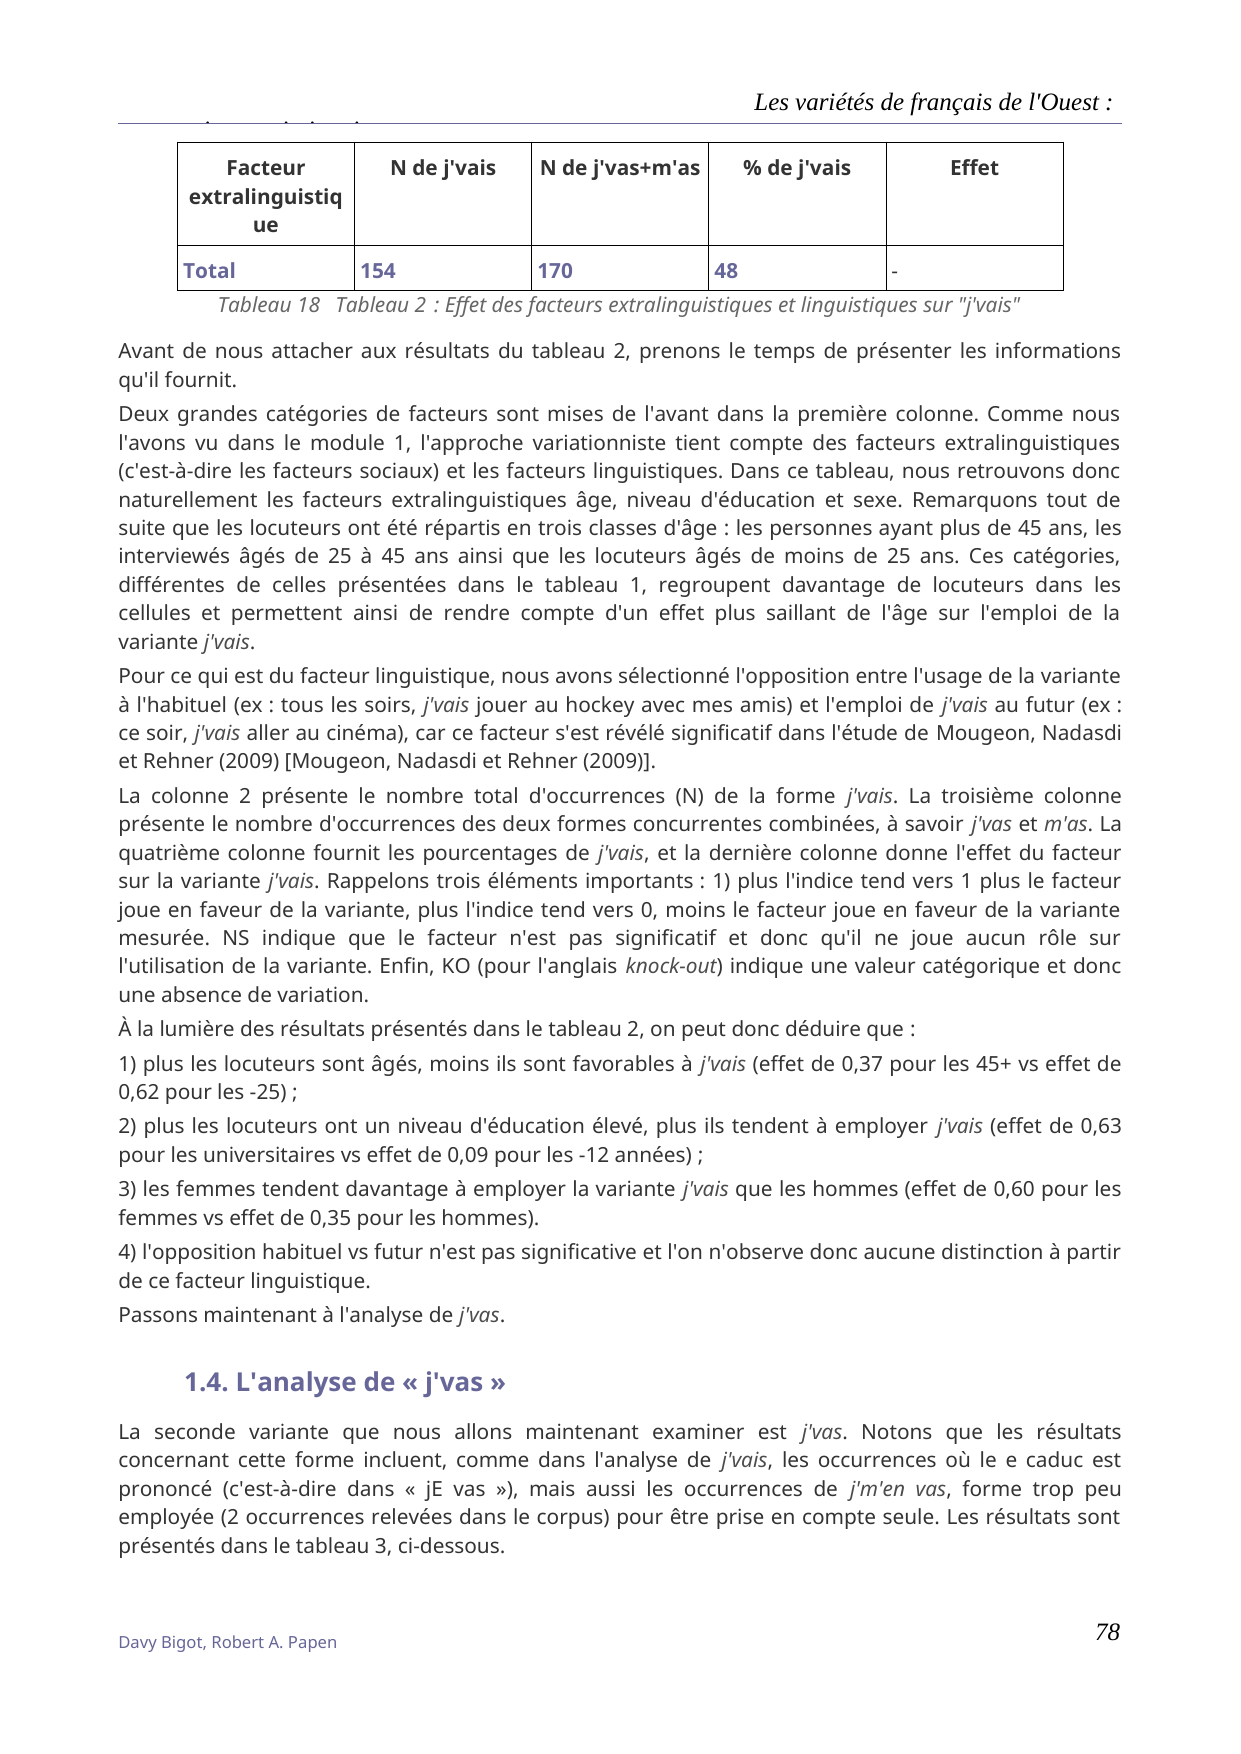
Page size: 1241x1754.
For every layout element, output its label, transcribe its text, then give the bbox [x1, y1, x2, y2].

table_cell 170 [532, 246, 708, 290]
text À la lumière des résultats présentés dans le tableau 2, on peut donc déduire que : [118, 1014, 1122, 1043]
text Deux grandes catégories de facteurs sont mises de l'avant dans la première colonne. Comme nous l'avons vu dans le module 1, l'approche variationniste tient compte des facteurs extralinguistiques (c'est-à-dire les facteurs sociaux) et les facteurs linguistiques. Dans ce tableau, nous retrouvons donc naturellement les facteurs extralinguistiques âge, niveau d'éducation et sexe. Remarquons tout de suite que les locuteurs ont été répartis en trois classes d'âge : les personnes ayant plus de 45 ans, les interviewés âgés de 25 à 45 ans ainsi que les locuteurs âgés de moins de 25 ans. Ces catégories, différentes de celles présentées dans le tableau 1, regroupent davantage de locuteurs dans les cellules et permettent ainsi de rendre compte d'un effet plus saillant de l'âge sur l'emploi de la variante j'vais. [118, 399, 1122, 655]
text Pour ce qui est du facteur linguistique, nous avons sélectionné l'opposition entre l'usage de la variante à l'habituel (ex : tous les soirs, j'vais jouer au hockey avec mes amis) et l'emploi de j'vais au futur (ex : ce soir, j'vais aller au cinéma), car ce facteur s'est révélé significatif dans l'étude de Mougeon, Nadasdi et Rehner (2009) [Mougeon, Nadasdi et Rehner (2009)]. [118, 661, 1122, 775]
text La colonne 2 présente le nombre total d'occurrences (N) de la forme j'vais. La troisième colonne présente le nombre d'occurrences des deux formes concurrentes combinées, à savoir j'vas et m'as. La quatrième colonne fournit les pourcentages de j'vais, et la dernière colonne donne l'effet du facteur sur la variante j'vais. Rappelons trois éléments importants : 1) plus l'indice tend vers 1 plus le facteur joue en faveur de la variante, plus l'indice tend vers 0, moins le facteur joue en faveur de la variante mesurée. NS indique que le facteur n'est pas significatif et donc qu'il ne joue aucun rôle sur l'utilisation de la variante. Enfin, KO (pour l'anglais knock-out) indique une valeur catégorique et donc une absence de variation. [118, 781, 1122, 1008]
table_cell Total [178, 246, 354, 290]
text 2) plus les locuteurs ont un niveau d'éducation élevé, plus ils tendent à employer j'vais (effet de 0,63 pour les universitaires vs effet de 0,09 pour les -12 années) ; [118, 1112, 1122, 1168]
text 1) plus les locuteurs sont âgés, moins ils sont favorables à j'vais (effet de 0,37 pour les 45+ vs effet de 0,62 pour les -25) ; [118, 1049, 1122, 1106]
table_header N de j'vas+m'as [532, 143, 708, 244]
table_cell 48 [709, 246, 886, 290]
table_cell 154 [355, 246, 531, 290]
table_header % de j'vais [709, 143, 886, 244]
table_header N de j'vais [355, 143, 531, 244]
text La seconde variante que nous allons maintenant examiner est j'vas. Notons que les résultats concernant cette forme incluent, comme dans l'analyse de j'vais, les occurrences où le e caduc est prononcé (c'est-à-dire dans « jE vas »), mais aussi les occurrences de j'm'en vas, forme trop peu employée (2 occurrences relevées dans le corpus) pour être prise en compte seule. Les résultats sont présentés dans le tableau 3, ci-dessous. [118, 1417, 1122, 1559]
table_header Effet [887, 143, 1063, 244]
text 3) les femmes tendent davantage à employer la variante j'vais que les hommes (effet de 0,60 pour les femmes vs effet de 0,35 pour les hommes). [118, 1174, 1122, 1231]
title L'analyse de « j'vas » [177, 1364, 1122, 1399]
text Passons maintenant à l'analyse de j'vas. [118, 1300, 1122, 1328]
table_header Facteur extralinguistique [178, 143, 354, 244]
text 4) l'opposition habituel vs futur n'est pas significative et l'on n'observe donc aucune distinction à partir de ce facteur linguistique. [118, 1237, 1122, 1294]
table_cell - [887, 246, 1063, 290]
text Avant de nous attacher aux résultats du tableau 2, prenons le temps de présenter les informations qu'il fournit. [118, 337, 1122, 393]
title Tableau 18 Tableau 2 : Effet des facteurs extralinguistiques et linguistiques sur "j'vais" [118, 291, 1122, 319]
